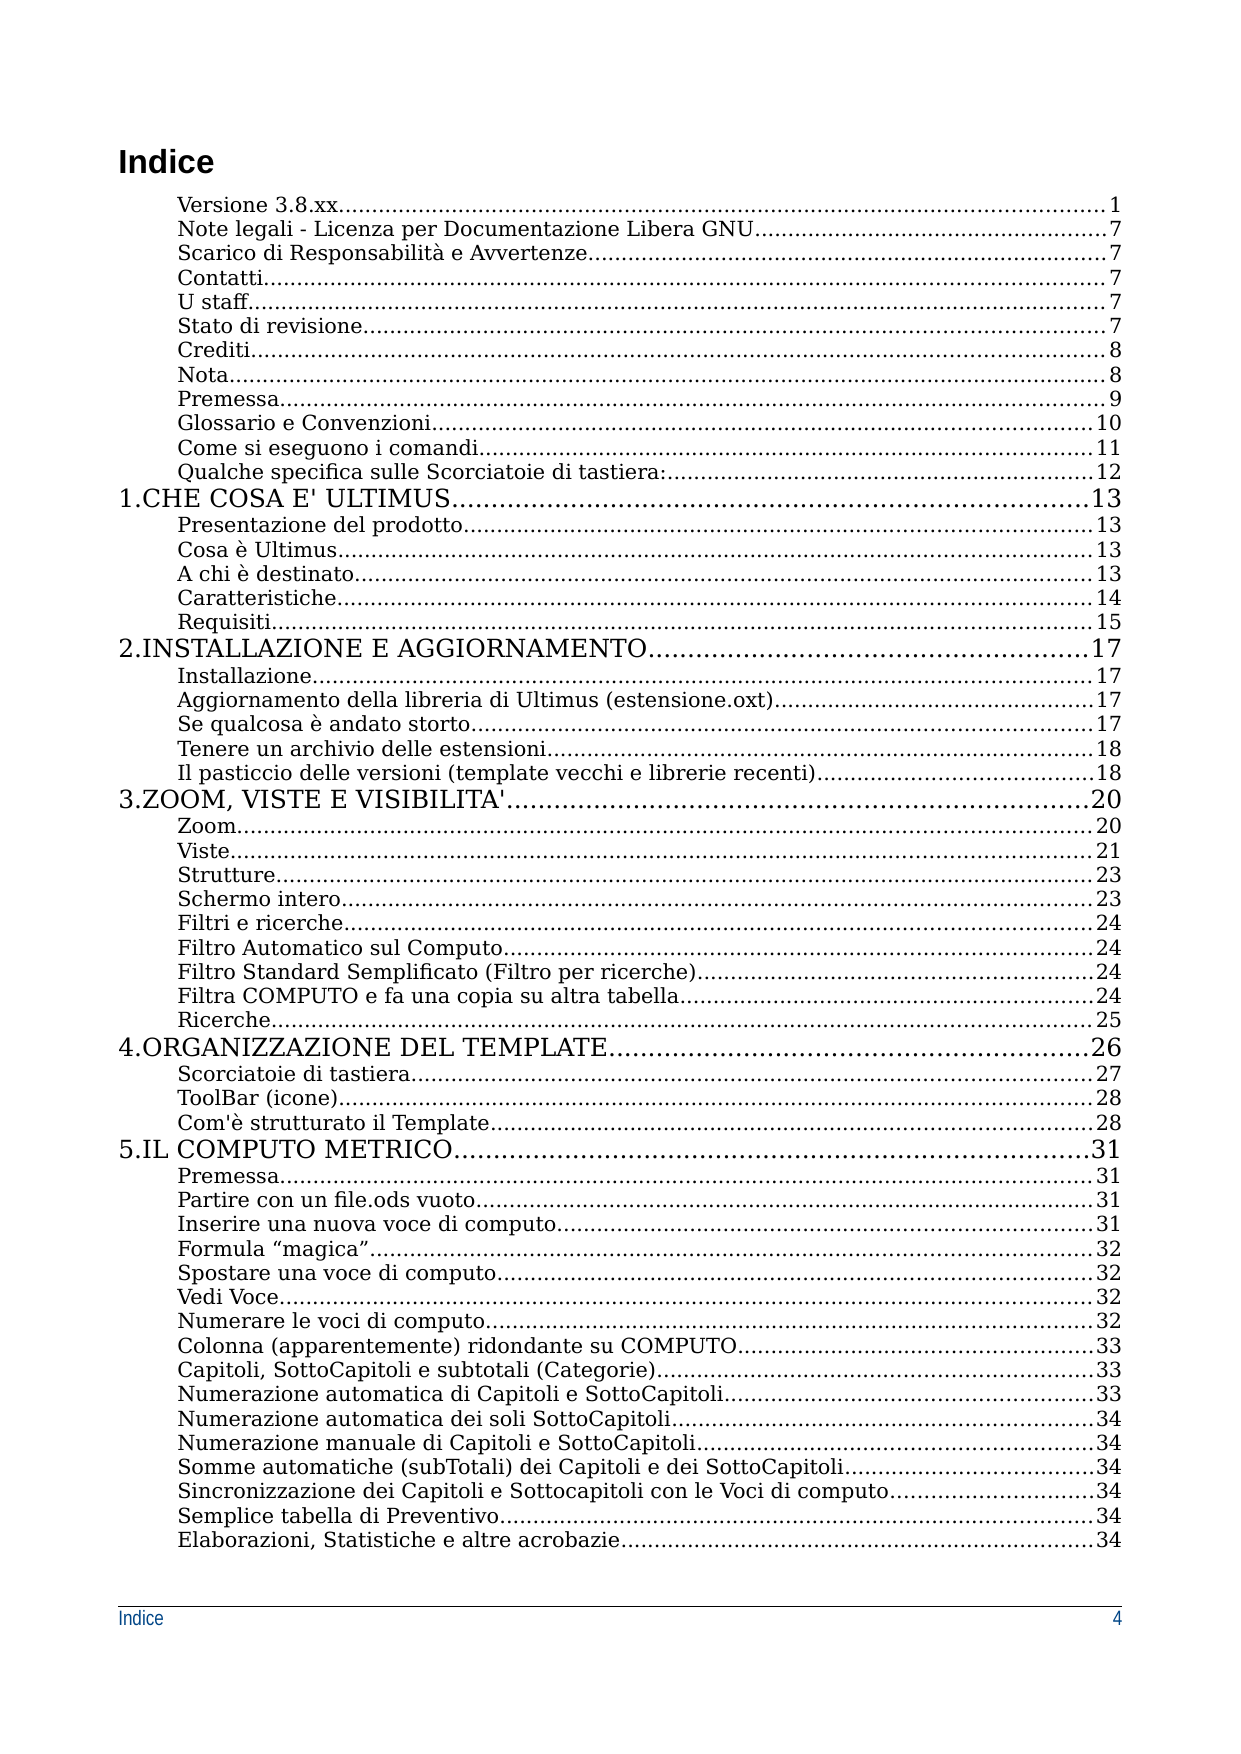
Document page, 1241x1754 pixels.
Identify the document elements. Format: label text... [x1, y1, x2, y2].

text 5.IL COMPUTO METRICO 31 [118, 1135, 1122, 1164]
text Schermo intero 23 [177, 887, 1122, 911]
text Sincronizzazione dei Capitoli e Sottocapitoli con le Voci di computo 34 [177, 1479, 1122, 1504]
text Colonna (apparentemente) ridondante su COMPUTO 33 [177, 1334, 1122, 1358]
text 3.ZOOM, VISTE E VISIBILITA' 20 [118, 785, 1122, 814]
text ToolBar (icone) 28 [177, 1086, 1122, 1111]
text Se qualcosa è andato storto 17 [177, 712, 1122, 737]
text Capitoli, SottoCapitoli e subtotali (Categorie) 33 [177, 1358, 1122, 1382]
text Nota 8 [177, 363, 1122, 387]
text Scorciatoie di tastiera 27 [177, 1062, 1122, 1086]
text Vedi Voce 32 [177, 1285, 1122, 1309]
text Cosa è Ultimus 13 [177, 538, 1122, 562]
text U staff 7 [177, 290, 1122, 314]
text Stato di revisione 7 [177, 314, 1122, 338]
text Premessa 9 [177, 387, 1122, 411]
text 4.ORGANIZZAZIONE DEL TEMPLATE 26 [118, 1033, 1122, 1062]
text 2.INSTALLAZIONE E AGGIORNAMENTO 17 [118, 635, 1122, 664]
text Numerazione manuale di Capitoli e SottoCapitoli 34 [177, 1431, 1122, 1455]
text 1.CHE COSA E' ULTIMUS 13 [118, 484, 1122, 513]
text Zoom 20 [177, 814, 1122, 839]
text Strutture 23 [177, 863, 1122, 887]
text Note legali - Licenza per Documentazione Libera GNU 7 [177, 217, 1122, 241]
text Presentazione del prodotto 13 [177, 513, 1122, 538]
text Somme automatiche (subTotali) dei Capitoli e dei SottoCapitoli 34 [177, 1455, 1122, 1479]
text Formula “magica” 32 [177, 1237, 1122, 1261]
text Installazione 17 [177, 664, 1122, 688]
text Tenere un archivio delle estensioni 18 [177, 737, 1122, 761]
text Viste 21 [177, 839, 1122, 863]
text Filtra COMPUTO e fa una copia su altra tabella 24 [177, 984, 1122, 1008]
text Filtro Automatico sul Computo 24 [177, 936, 1122, 960]
text Ricerche 25 [177, 1008, 1122, 1033]
text Numerazione automatica dei soli SottoCapitoli 34 [177, 1407, 1122, 1431]
text Numerare le voci di computo 32 [177, 1309, 1122, 1334]
text Semplice tabella di Preventivo 34 [177, 1504, 1122, 1528]
text Numerazione automatica di Capitoli e SottoCapitoli 33 [177, 1382, 1122, 1407]
text Il pasticcio delle versioni (template vecchi e librerie recenti) 18 [177, 761, 1122, 785]
text Qualche specifica sulle Scorciatoie di tastiera: 12 [177, 460, 1122, 484]
text Requisiti 15 [177, 610, 1122, 635]
text Aggiornamento della libreria di Ultimus (estensione.oxt) 17 [177, 688, 1122, 712]
text Partire con un file.ods vuoto 31 [177, 1188, 1122, 1212]
text Filtro Standard Semplificato (Filtro per ricerche) 24 [177, 960, 1122, 984]
text Premessa 31 [177, 1164, 1122, 1188]
text Inserire una nuova voce di computo 31 [177, 1212, 1122, 1237]
text Versione 3.8.xx 1 [177, 193, 1122, 217]
text Elaborazioni, Statistiche e altre acrobazie 34 [177, 1528, 1122, 1552]
text Scarico di Responsabilità e Avvertenze 7 [177, 241, 1122, 266]
subtitle Indice [118, 143, 1122, 180]
text Contatti 7 [177, 266, 1122, 290]
text Spostare una voce di computo 32 [177, 1261, 1122, 1285]
text Com'è strutturato il Template 28 [177, 1111, 1122, 1135]
text Caratteristiche 14 [177, 586, 1122, 610]
text Filtri e ricerche 24 [177, 911, 1122, 936]
text Crediti 8 [177, 338, 1122, 363]
text Glossario e Convenzioni 10 [177, 411, 1122, 436]
text Come si eseguono i comandi 11 [177, 436, 1122, 460]
text A chi è destinato 13 [177, 562, 1122, 586]
